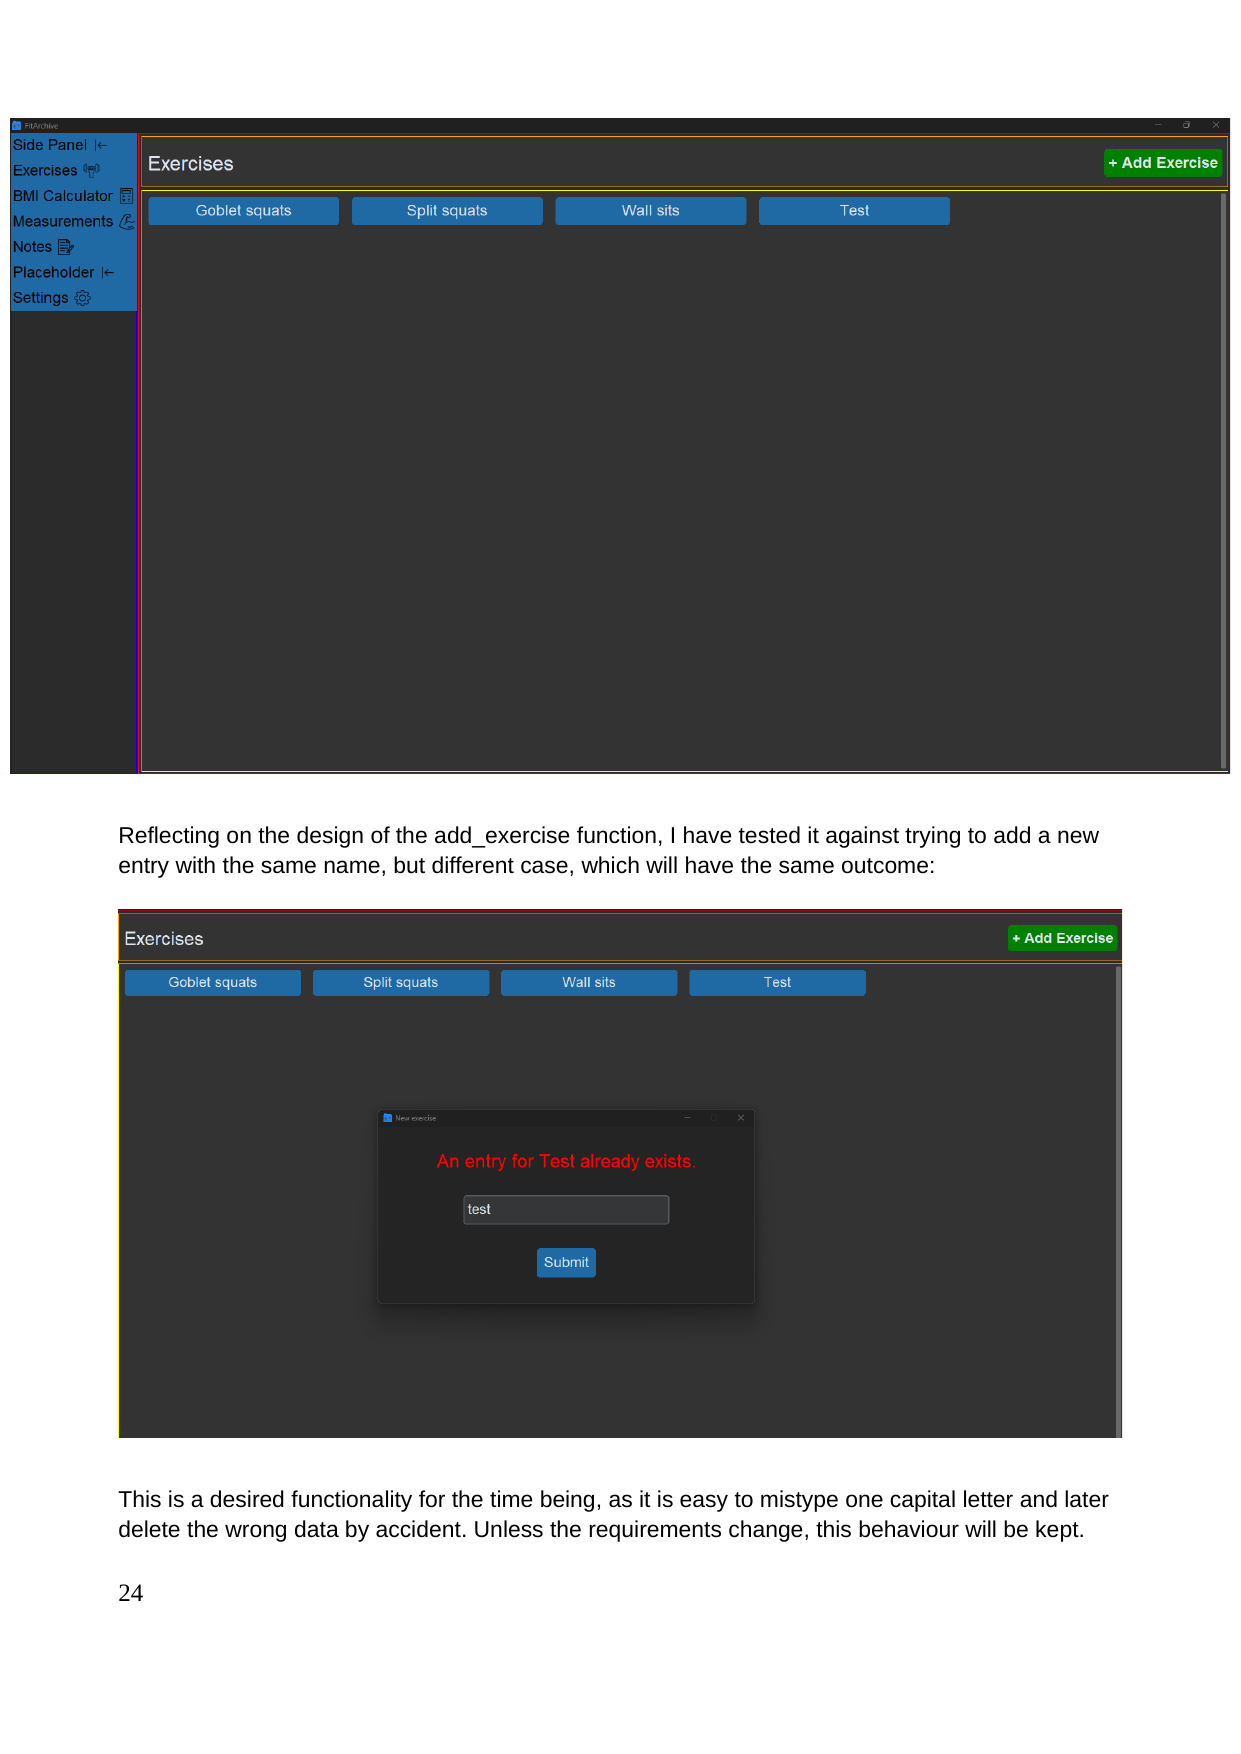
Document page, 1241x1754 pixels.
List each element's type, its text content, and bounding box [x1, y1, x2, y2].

text This is a desired functionality for the time being, as it is easy to mistype one capital letter and later delete the wrong data by accident. Unless the requirements change, this behaviour will be kept. [118, 1486, 1122, 1543]
text Reflecting on the design of the add_exercise function, I have tested it against trying to add a new entry with the same name, but different case, which will have the same outcome: [118, 822, 1122, 879]
picture [10, 118, 1231, 774]
picture [118, 909, 1123, 1438]
